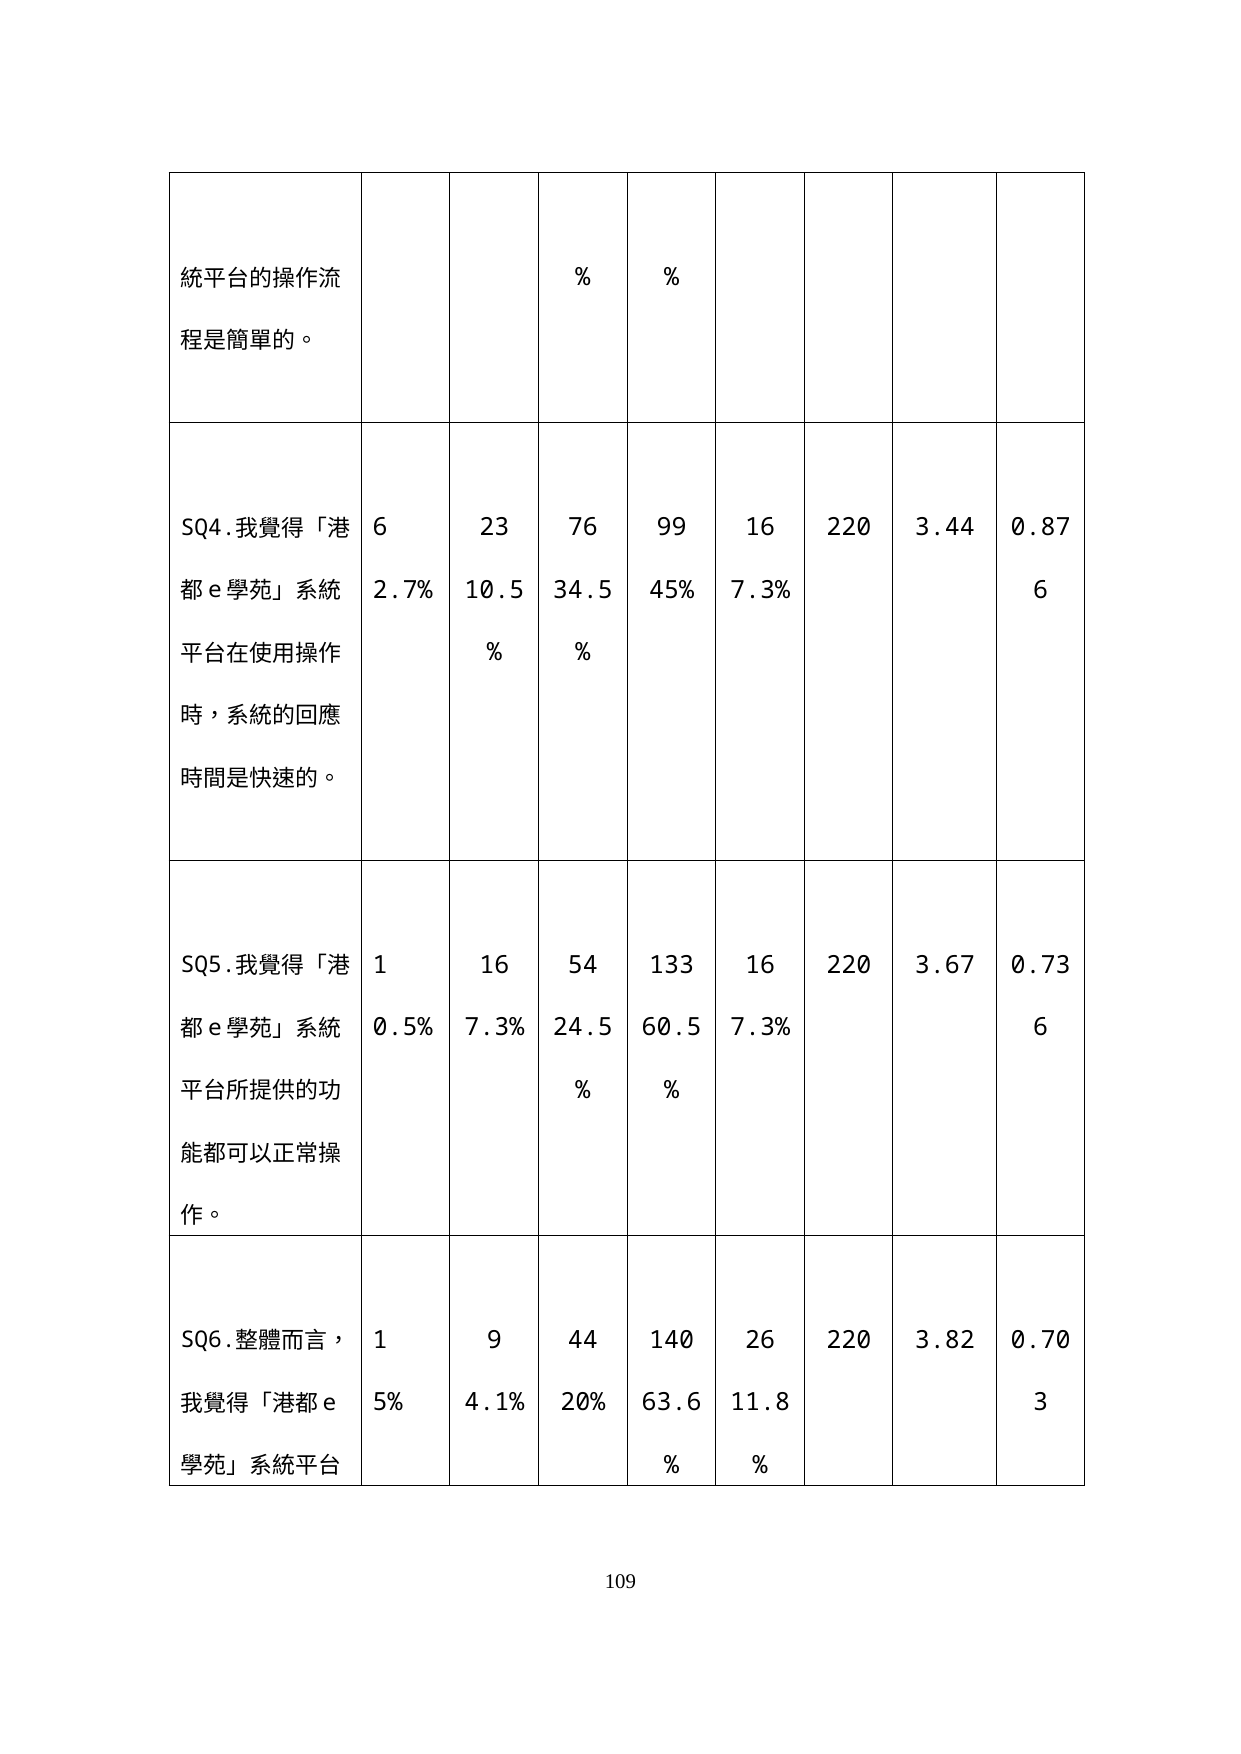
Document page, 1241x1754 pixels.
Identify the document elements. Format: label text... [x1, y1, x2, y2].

table_cell 3.67 [893, 861, 996, 1234]
table_cell 9 4.1% [450, 1236, 538, 1484]
table_cell 6 2.7% [362, 423, 449, 859]
table_cell 16 7.3% [450, 861, 538, 1234]
table_cell [450, 173, 538, 422]
table_cell 54 24.5% [539, 861, 627, 1234]
table_cell 統平台的操作流程是簡單的。 [170, 173, 361, 422]
table_cell 76 34.5% [539, 423, 627, 859]
table_cell 0.736 [997, 861, 1084, 1234]
table_cell [716, 173, 804, 422]
table_cell 1 0.5% [362, 861, 449, 1234]
table_cell 99 45% [628, 423, 715, 859]
table_cell 44 20% [539, 1236, 627, 1484]
table_cell [893, 173, 996, 422]
table_cell 3.44 [893, 423, 996, 859]
table_cell [997, 173, 1084, 422]
table_cell % [628, 173, 715, 422]
table_cell % [539, 173, 627, 422]
table_cell 0.703 [997, 1236, 1084, 1484]
table_cell 220 [805, 423, 892, 859]
table_cell SQ5.我覺得「港都e學苑」系統平台所提供的功能都可以正常操作。 [170, 861, 361, 1234]
table_cell SQ6.整體而言，我覺得「港都e學苑」系統平台 [170, 1236, 361, 1484]
table_cell 16 7.3% [716, 423, 804, 859]
table_cell 220 [805, 861, 892, 1234]
table_cell 3.82 [893, 1236, 996, 1484]
table_cell 1 5% [362, 1236, 449, 1484]
table_cell [805, 173, 892, 422]
table_cell 220 [805, 1236, 892, 1484]
table_cell 26 11.8% [716, 1236, 804, 1484]
table_cell 0.876 [997, 423, 1084, 859]
table_cell 133 60.5% [628, 861, 715, 1234]
table_cell [362, 173, 449, 422]
table_cell 23 10.5% [450, 423, 538, 859]
table_cell SQ4.我覺得「港都e學苑」系統平台在使用操作時，系統的回應時間是快速的。 [170, 423, 361, 859]
table_cell 16 7.3% [716, 861, 804, 1234]
table_cell 140 63.6% [628, 1236, 715, 1484]
